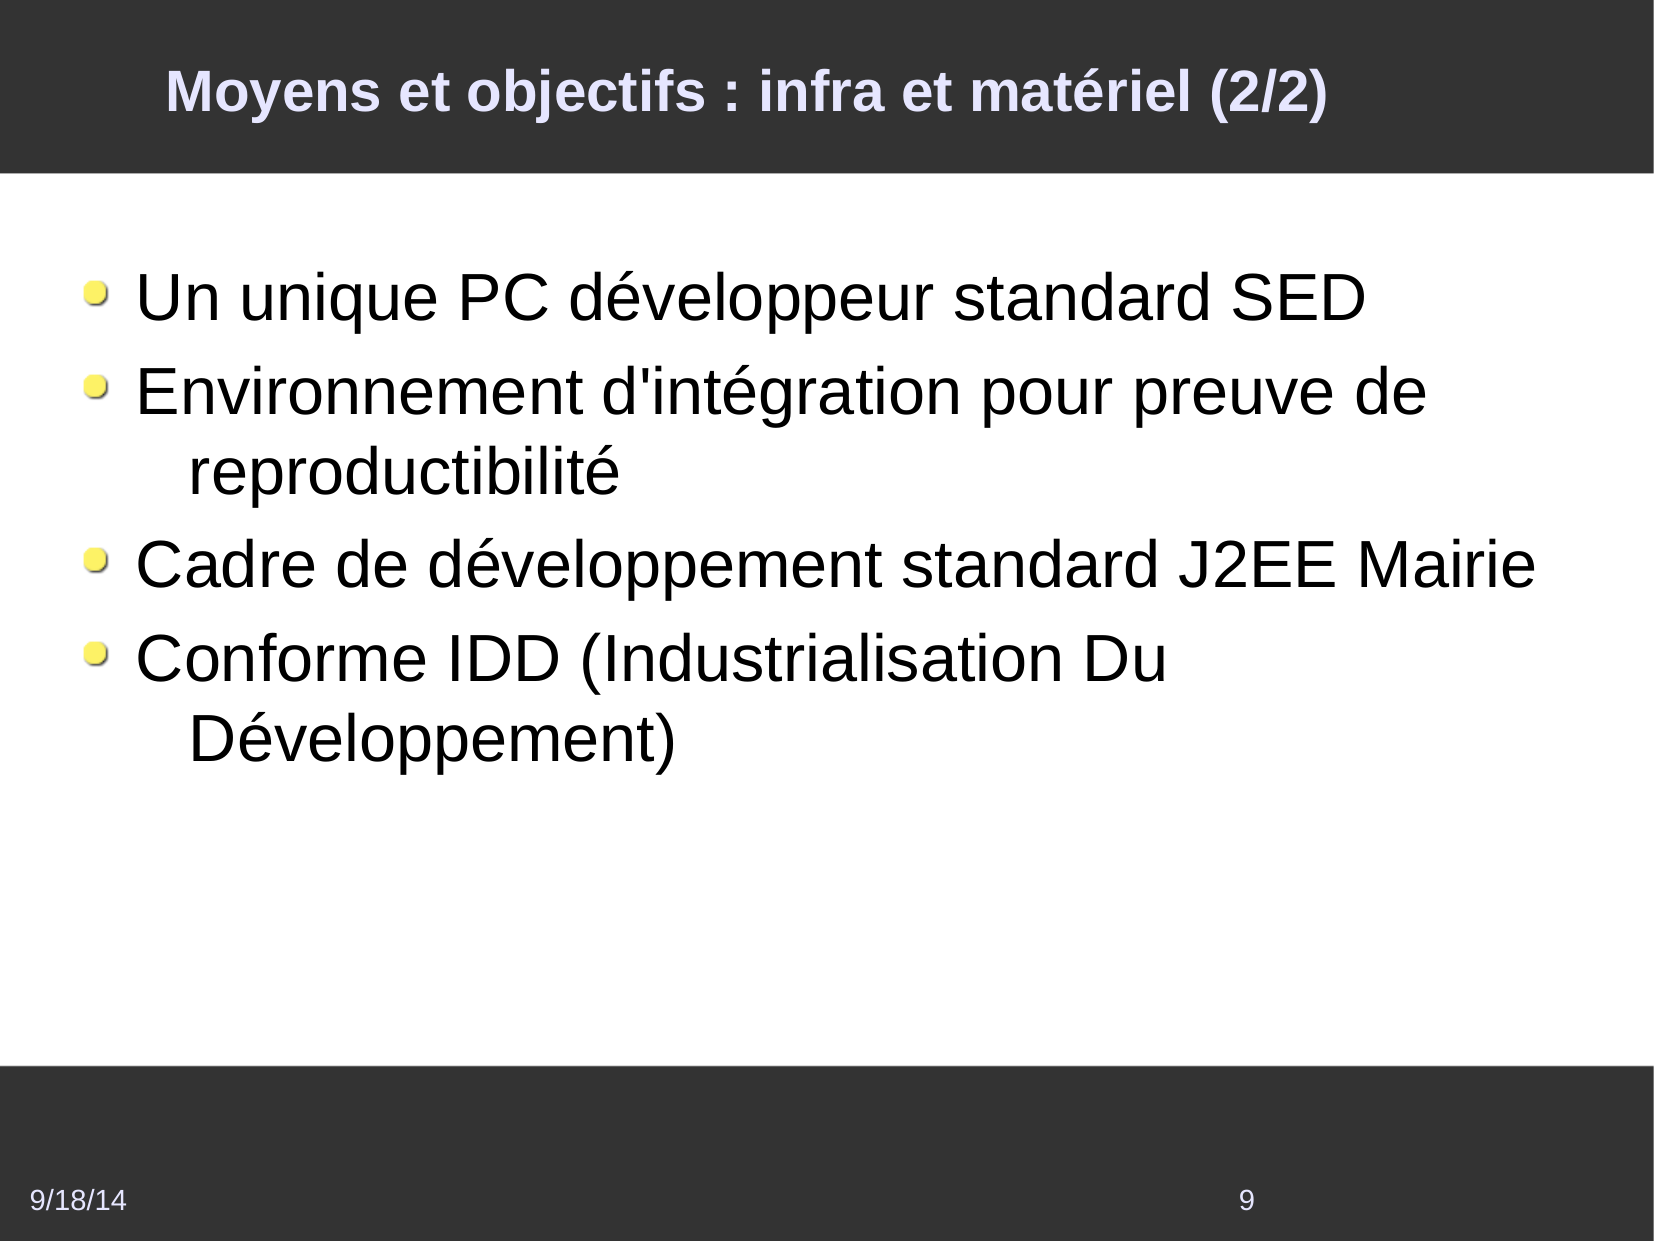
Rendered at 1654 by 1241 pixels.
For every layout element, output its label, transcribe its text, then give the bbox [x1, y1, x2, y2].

text_box 9/18/14 [29, 1181, 566, 1241]
list Un unique PC développeur standard SED Environnement d'intégration pour preuve de reproductibilité Cadre de développement standard J2EE Mairie Conforme IDD (Industrialisation Du Développement) [47, 253, 1642, 818]
title Moyens et objectifs : infra et matériel (2/2) [165, 0, 1642, 178]
picture [0, 0, 1654, 1241]
text_box [1238, 1181, 1625, 1241]
